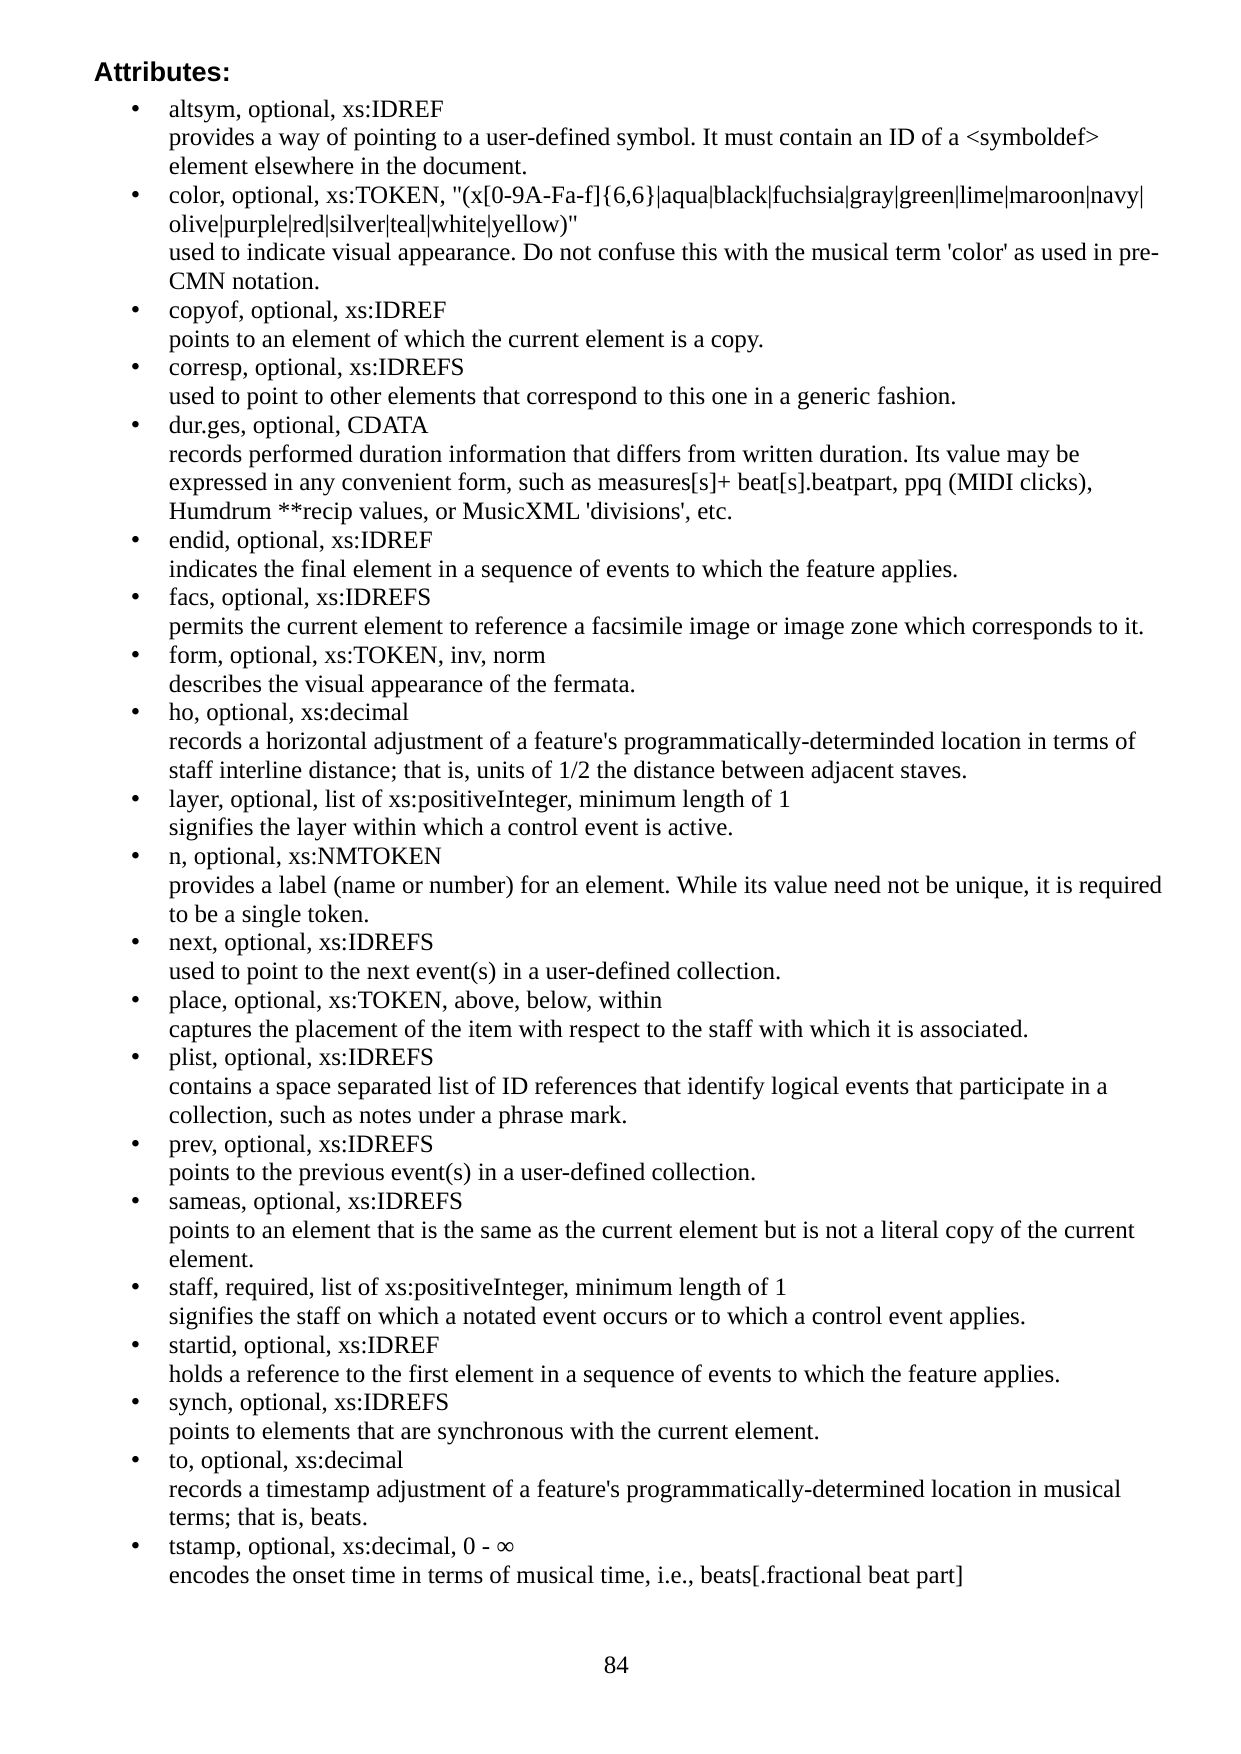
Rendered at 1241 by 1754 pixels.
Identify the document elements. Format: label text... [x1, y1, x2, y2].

list n, optional, xs:NMTOKEN provides a label (name or number) for an element. While its value need not be unique, it is required to be a single token. [131, 841, 1162, 927]
list staff, required, list of xs:positiveInteger, minimum length of 1 signifies the staff on which a notated event occurs or to which a control event applies. [131, 1272, 1162, 1330]
list altsym, optional, xs:IDREF provides a way of pointing to a user-defined symbol. It must contain an ID of a <symboldef> element elsewhere in the document. [131, 94, 1162, 180]
list color, optional, xs:TOKEN, "(x[0-9A-Fa-f]{6,6}|aqua|black|fuchsia|gray|green|lime|maroon|navy|olive|purple|red|silver|teal|white|yellow)" used to indicate visual appearance. Do not confuse this with the musical term 'color' as used in pre-CMN notation. [131, 180, 1162, 295]
list corresp, optional, xs:IDREFS used to point to other elements that correspond to this one in a generic fashion. [131, 352, 1162, 410]
list synch, optional, xs:IDREFS points to elements that are synchronous with the current element. [131, 1387, 1162, 1445]
list facs, optional, xs:IDREFS permits the current element to reference a facsimile image or image zone which corresponds to it. [131, 582, 1162, 640]
list ho, optional, xs:decimal records a horizontal adjustment of a feature's programmatically-determinded location in terms of staff interline distance; that is, units of 1/2 the distance between adjacent staves. [131, 697, 1162, 784]
list to, optional, xs:decimal records a timestamp adjustment of a feature's programmatically-determined location in musical terms; that is, beats. [131, 1445, 1162, 1531]
list tstamp, optional, xs:decimal, 0 - ∞ encodes the onset time in terms of musical time, i.e., beats[.fractional beat part] [131, 1531, 1162, 1589]
list prev, optional, xs:IDREFS points to the previous event(s) in a user-defined collection. [131, 1129, 1162, 1186]
list endid, optional, xs:IDREF indicates the final element in a sequence of events to which the feature applies. [131, 525, 1162, 582]
list dur.ges, optional, CDATA records performed duration information that differs from written duration. Its value may be expressed in any convenient form, such as measures[s]+ beat[s].beatpart, ppq (MIDI clicks), Humdrum **recip values, or MusicXML 'divisions', etc. [131, 410, 1162, 525]
list sameas, optional, xs:IDREFS points to an element that is the same as the current element but is not a literal copy of the current element. [131, 1186, 1162, 1272]
list layer, optional, list of xs:positiveInteger, minimum length of 1 signifies the layer within which a control event is active. [131, 784, 1162, 841]
list startid, optional, xs:IDREF holds a reference to the first element in a sequence of events to which the feature applies. [131, 1330, 1162, 1387]
list plist, optional, xs:IDREFS contains a space separated list of ID references that identify logical events that participate in a collection, such as notes under a phrase mark. [131, 1042, 1162, 1129]
subtitle Attributes: [94, 56, 1162, 87]
list place, optional, xs:TOKEN, above, below, within captures the placement of the item with respect to the staff with which it is associated. [131, 985, 1162, 1042]
list next, optional, xs:IDREFS used to point to the next event(s) in a user-defined collection. [131, 927, 1162, 985]
list form, optional, xs:TOKEN, inv, norm describes the visual appearance of the fermata. [131, 640, 1162, 697]
list copyof, optional, xs:IDREF points to an element of which the current element is a copy. [131, 295, 1162, 352]
